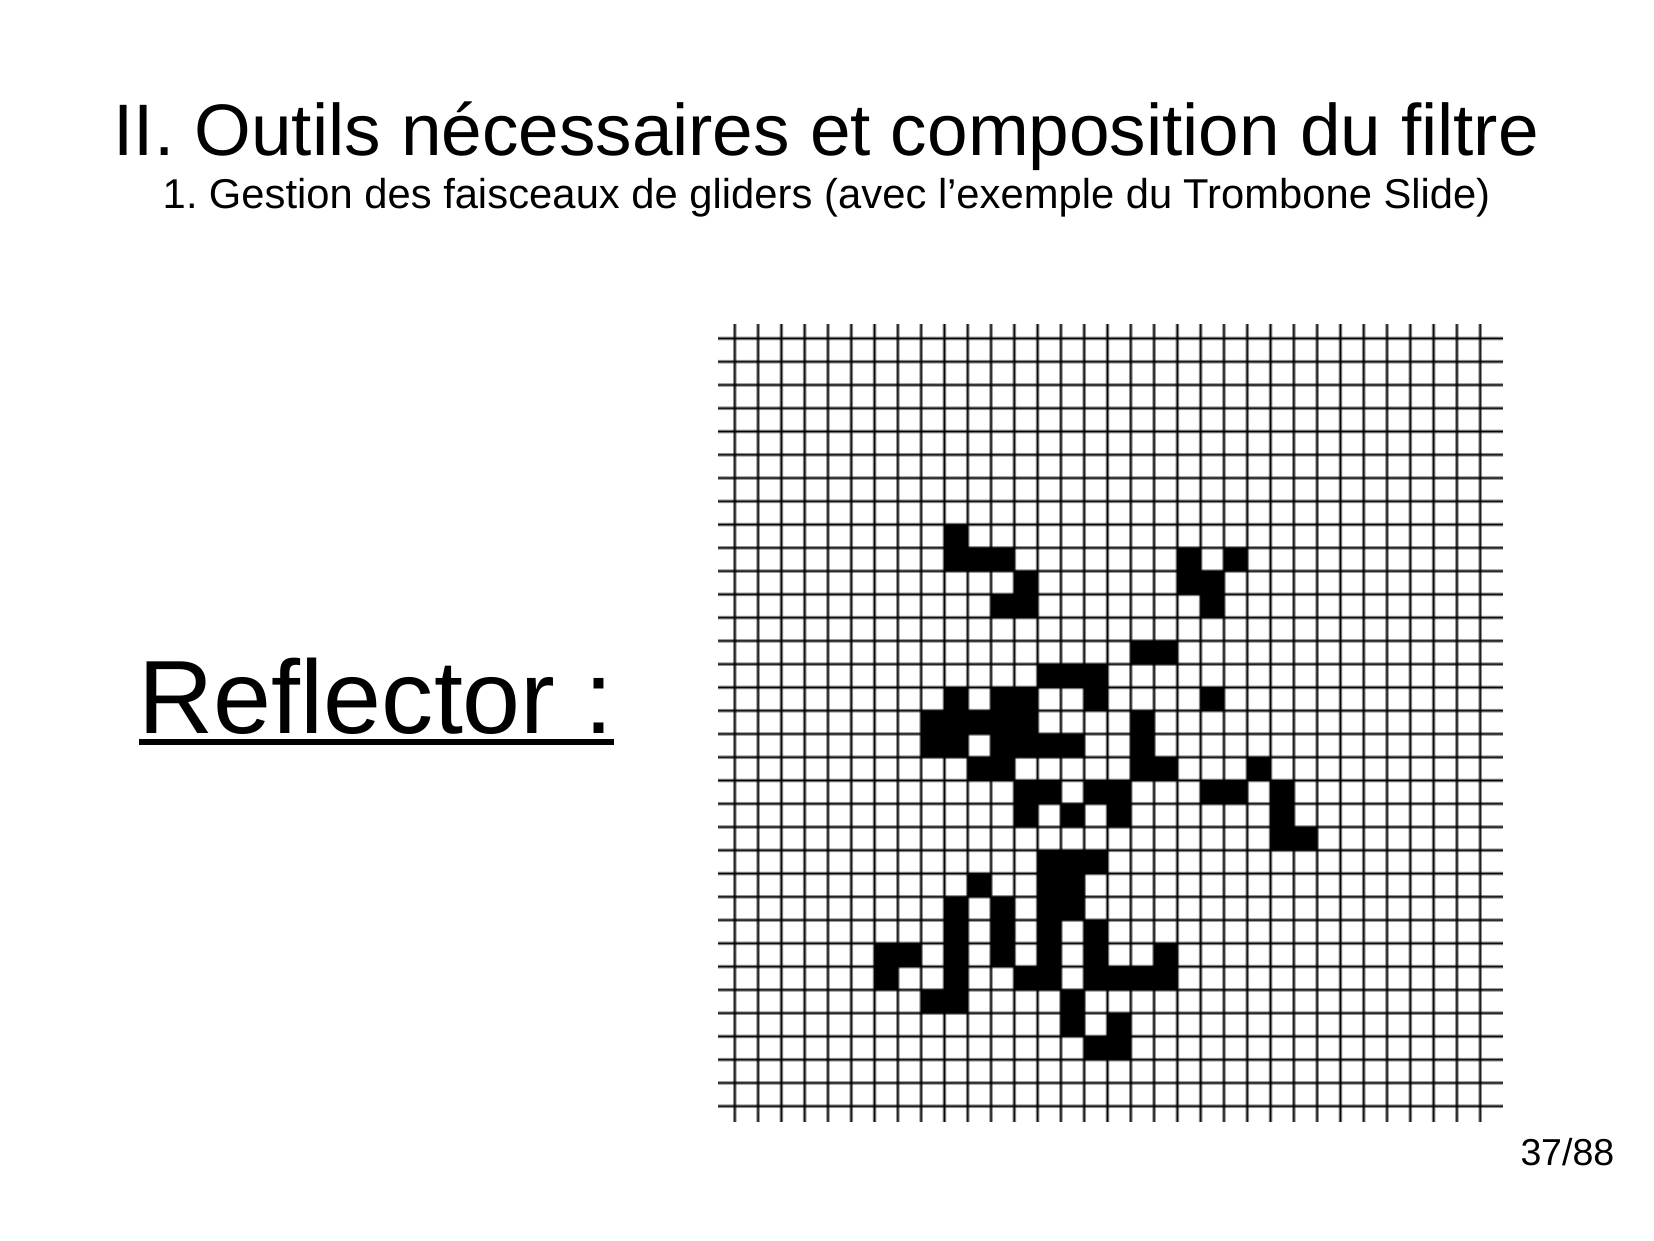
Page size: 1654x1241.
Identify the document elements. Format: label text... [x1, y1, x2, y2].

text_box <number>/88 [1505, 1124, 1654, 1182]
text_box Reflector : [124, 631, 629, 763]
title II. Outils nécessaires et composition du filtre 1. Gestion des faisceaux de gliders (avec l’exemple du Trombone Slide) [0, 30, 1654, 276]
picture [718, 324, 1503, 1123]
